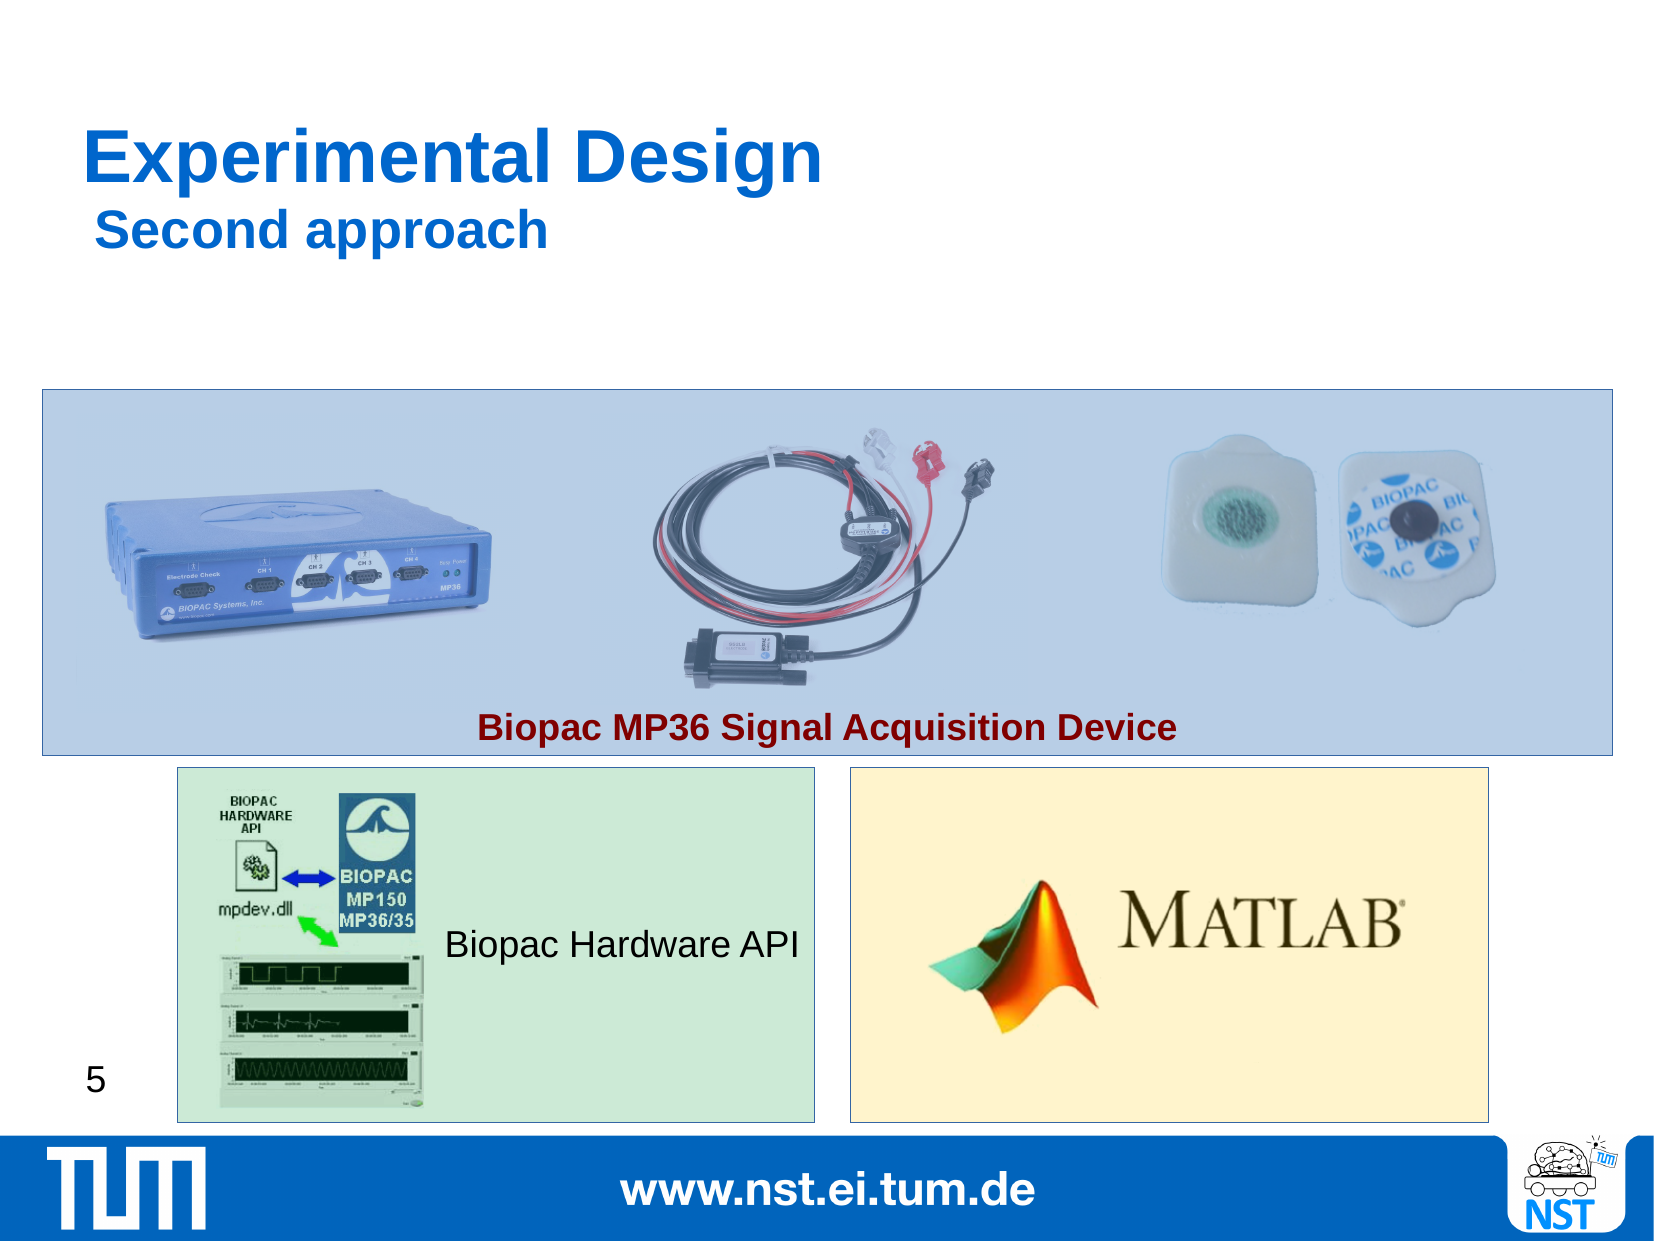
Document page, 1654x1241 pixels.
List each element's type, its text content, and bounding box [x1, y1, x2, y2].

title Experimental Design [82, 49, 1571, 257]
text_box Biopac MP36 Signal Acquisition Device [42, 389, 1613, 756]
picture [0, 1134, 1654, 1241]
text_box [850, 767, 1489, 1123]
text_box Biopac Hardware API [177, 767, 815, 1123]
title Second approach [94, 194, 1583, 260]
